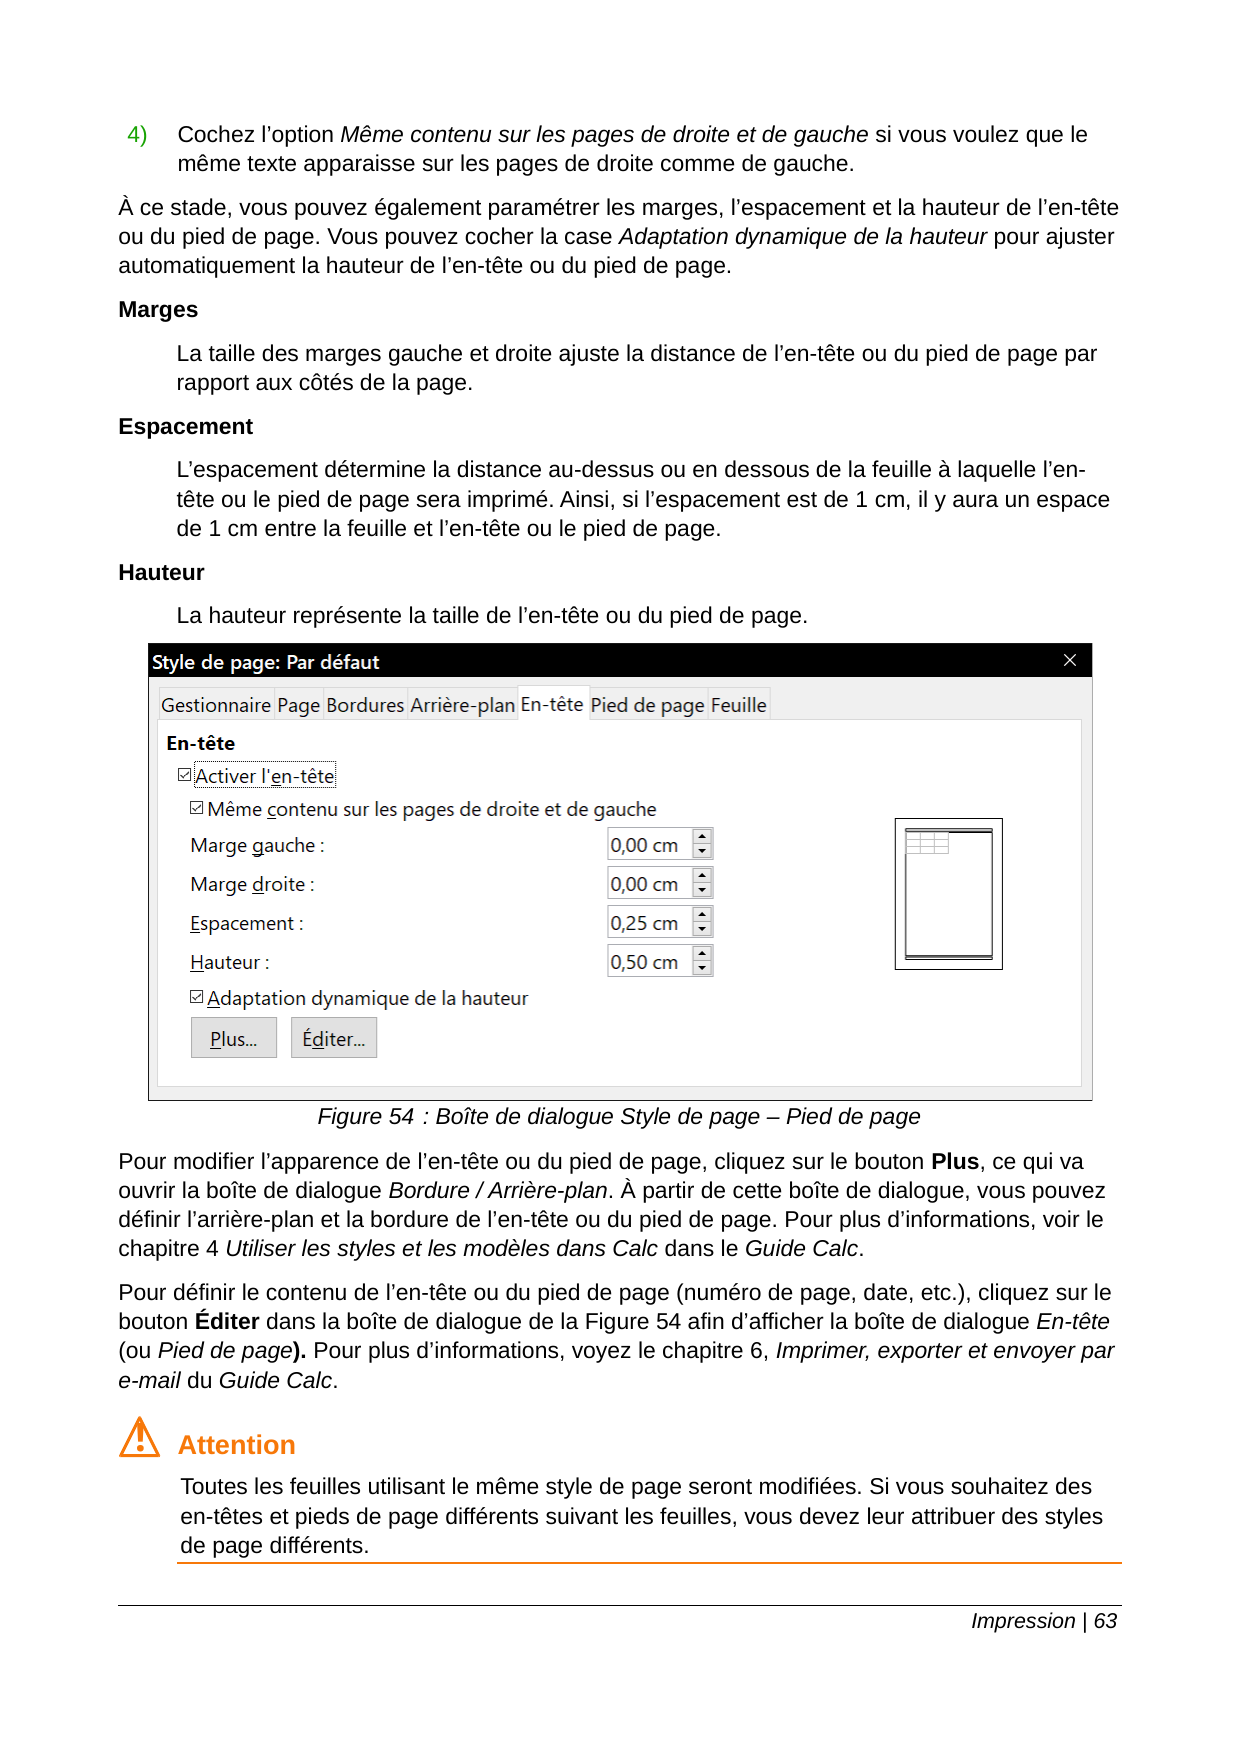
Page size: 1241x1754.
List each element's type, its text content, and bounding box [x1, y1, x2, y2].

list Attention [118, 1415, 1122, 1461]
text Pour modifier l’apparence de l’en-tête ou du pied de page, cliquez sur le bouton Plus, ce qui va ouvrir la boîte de dialogue Bordure / Arrière-plan. À partir de cette boîte de dialogue, vous pouvez définir l’arrière-plan et la bordure de l’en-tête ou du pied de page. Pour plus d’informations, voir le chapitre 4 Utiliser les styles et les modèles dans Calc dans le Guide Calc. [118, 1145, 1122, 1262]
text À ce stade, vous pouvez également paramétrer les marges, l’espacement et la hauteur de l’en-tête ou du pied de page. Vous pouvez cocher la case Adaptation dynamique de la hauteur pour ajuster automatiquement la hauteur de l’en-tête ou du pied de page. [118, 191, 1122, 278]
picture [148, 643, 1093, 1101]
text Hauteur [118, 556, 1122, 585]
text La hauteur représente la taille de l’en-tête ou du pied de page. [176, 599, 1122, 628]
text La taille des marges gauche et droite ajuste la distance de l’en-tête ou du pied de page par rapport aux côtés de la page. [176, 337, 1122, 395]
text Figure 54 : Boîte de dialogue Style de page – Pied de page [118, 1101, 1122, 1130]
list Cochez l’option Même contenu sur les pages de droite et de gauche si vous voulez que le même texte apparaisse sur les pages de droite comme de gauche. [148, 118, 1122, 176]
text Espacement [118, 410, 1122, 439]
text Toutes les feuilles utilisant le même style de page seront modifiées. Si vous souhaitez des en-têtes et pieds de page différents suivant les feuilles, vous devez leur attribuer des styles de page différents. [177, 1468, 1122, 1562]
text Pour définir le contenu de l’en-tête ou du pied de page (numéro de page, date, etc.), cliquez sur le bouton Éditer dans la boîte de dialogue de la Figure 54 afin d’afficher la boîte de dialogue En-tête (ou Pied de page). Pour plus d’informations, voyez le chapitre 6, Imprimer, exporter et envoyer par e-mail du Guide Calc. [118, 1276, 1122, 1393]
text L’espacement détermine la distance au-dessus ou en dessous de la feuille à laquelle l’en-tête ou le pied de page sera imprimé. Ainsi, si l’espacement est de 1 cm, il y aura un espace de 1 cm entre la feuille et l’en-tête ou le pied de page. [176, 453, 1122, 541]
text Marges [118, 293, 1122, 322]
